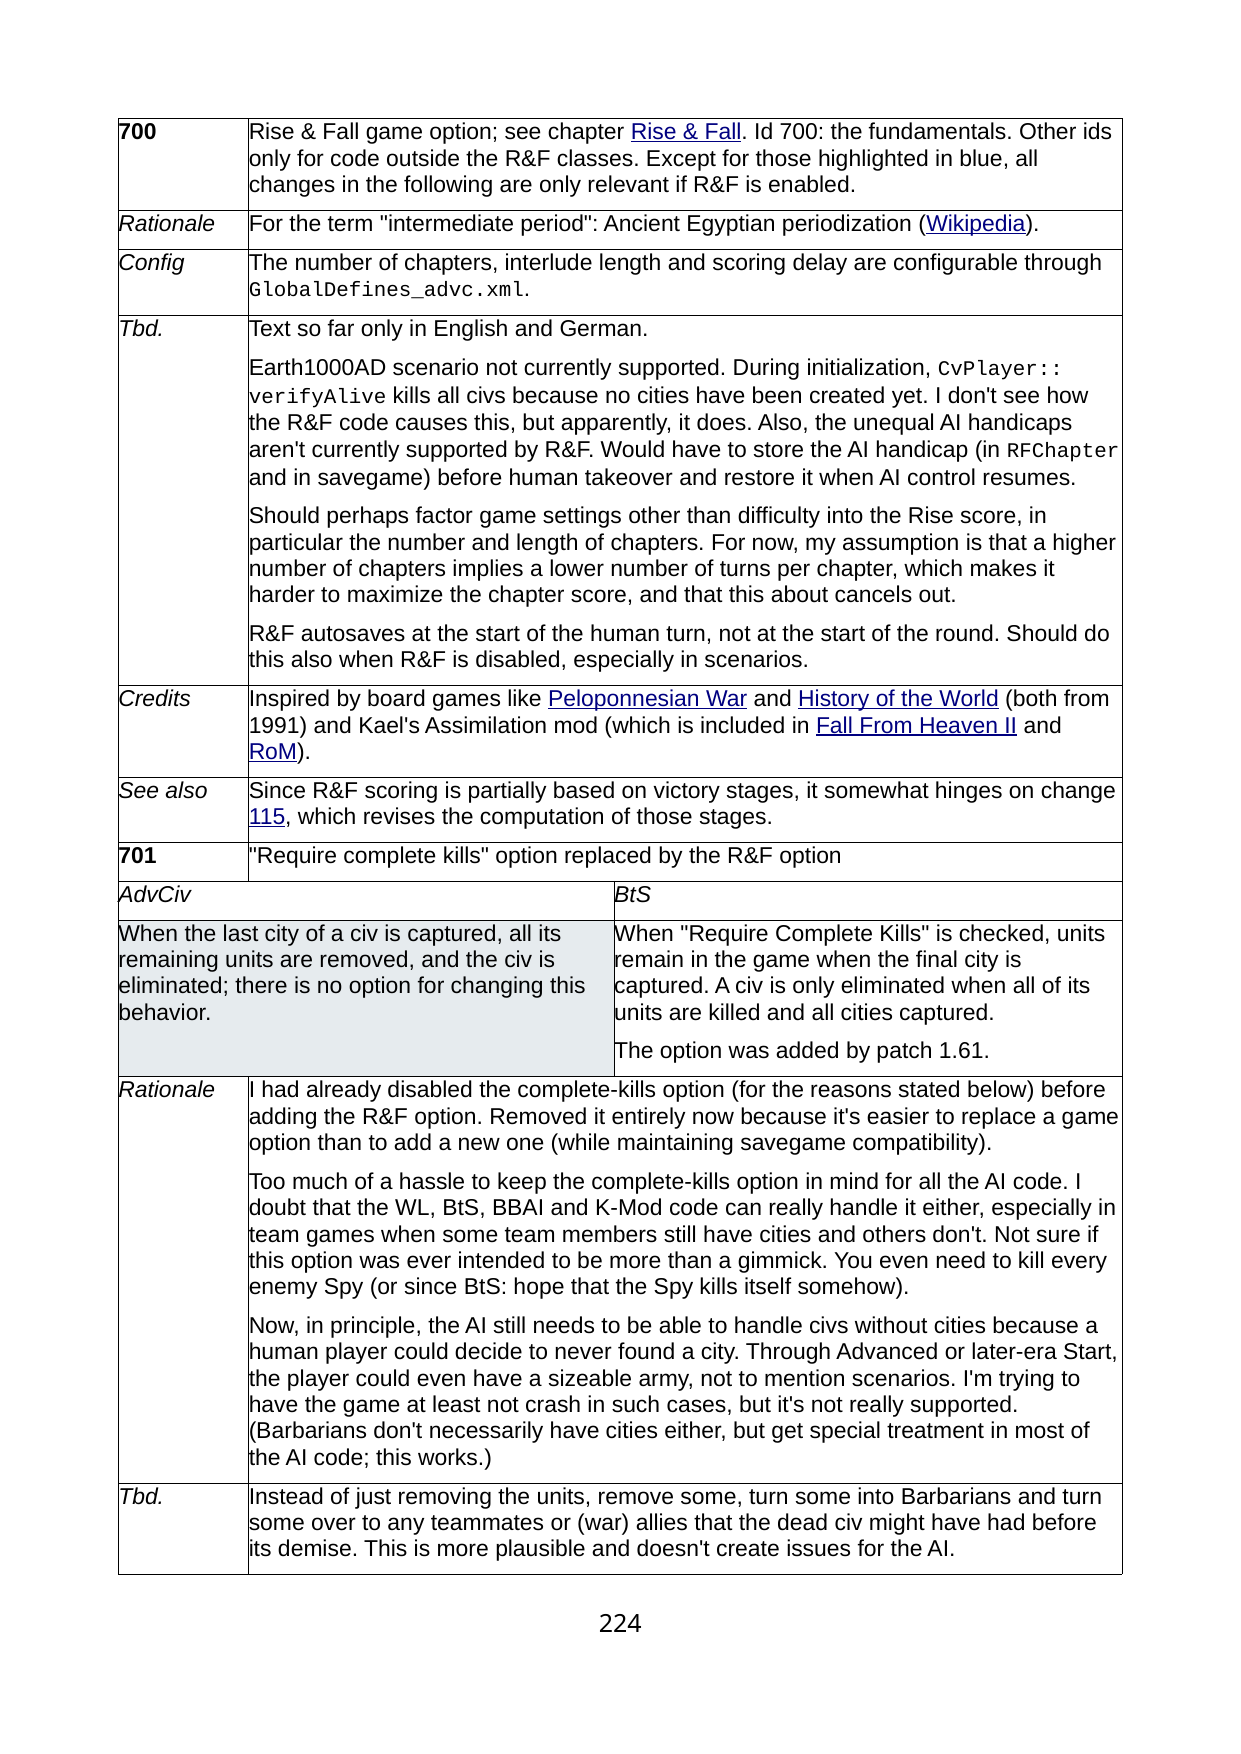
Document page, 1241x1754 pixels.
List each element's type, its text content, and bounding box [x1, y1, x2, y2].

table_cell Tbd. [119, 1484, 248, 1574]
table_cell For the term "intermediate period": Ancient Egyptian periodization (Wikipedia). [249, 211, 1122, 248]
table_cell "Require complete kills" option replaced by the R&F option [249, 843, 1122, 881]
table_cell Instead of just removing the units, remove some, turn some into Barbarians and turn some over to any teammates or (war) allies that the dead civ might have had before its demise. This is more plausible and doesn't create issues for the AI. [249, 1484, 1122, 1574]
table_cell I had already disabled the complete-kills option (for the reasons stated below) before adding the R&F option. Removed it entirely now because it's easier to replace a game option than to add a new one (while maintaining savegame compatibility). Too much of a hassle to keep the complete-kills option in mind for all the AI code. I doubt that the WL, BtS, BBAI and K-Mod code can really handle it either, especially in team games when some team members still have cities and others don't. Not sure if this option was ever intended to be more than a gimmick. You even need to kill every enemy Spy (or since BtS: hope that the Spy kills itself somehow). Now, in principle, the AI still needs to be able to handle civs without cities because a human player could decide to never found a city. Through Advanced or later-era Start, the player could even have a sizeable army, not to mention scenarios. I'm trying to have the game at least not crash in such cases, but it's not really supported. (Barbarians don't necessarily have cities either, but get special treatment in most of the AI code; this works.) [249, 1077, 1122, 1482]
table_cell Credits [119, 686, 248, 777]
table_cell When the last city of a civ is captured, all its remaining units are removed, and the civ is eliminated; there is no option for changing this behavior. [119, 921, 614, 1076]
table_cell Inspired by board games like Peloponnesian War and History of the World (both from 1991) and Kael's Assimilation mod (which is included in Fall From Heaven II and RoM). [249, 686, 1122, 777]
table_cell See also [119, 778, 248, 842]
table_cell AdvCiv [119, 882, 614, 919]
table_cell BtS [615, 882, 1122, 919]
table_header 700 [119, 119, 248, 210]
table_cell Config [119, 250, 248, 315]
table_cell 701 [119, 843, 248, 881]
table_cell Rationale [119, 211, 248, 248]
table_cell Tbd. [119, 316, 248, 685]
table_header Rise & Fall game option; see chapter Rise & Fall. Id 700: the fundamentals. Other ids only for code outside the R&F classes. Except for those highlighted in blue, all changes in the following are only relevant if R&F is enabled. [249, 119, 1122, 210]
table_cell When "Require Complete Kills" is checked, units remain in the game when the final city is captured. A civ is only eliminated when all of its units are killed and all cities captured. The option was added by patch 1.61. [615, 921, 1122, 1076]
table_cell Text so far only in English and German. Earth1000AD scenario not currently supported. During initialization, CvPlayer:: verifyAlive kills all civs because no cities have been created yet. I don't see how the R&F code causes this, but apparently, it does. Also, the unequal AI handicaps aren't currently supported by R&F. Would have to store the AI handicap (in RFChapter and in savegame) before human takeover and restore it when AI control resumes. Should perhaps factor game settings other than difficulty into the Rise score, in particular the number and length of chapters. For now, my assumption is that a higher number of chapters implies a lower number of turns per chapter, which makes it harder to maximize the chapter score, and that this about cancels out. R&F autosaves at the start of the human turn, not at the start of the round. Should do this also when R&F is disabled, especially in scenarios. [249, 316, 1122, 685]
table_cell Rationale [119, 1077, 248, 1482]
table_cell Since R&F scoring is partially based on victory stages, it somewhat hinges on change 115, which revises the computation of those stages. [249, 778, 1122, 842]
table_cell The number of chapters, interlude length and scoring delay are configurable through GlobalDefines_advc.xml. [249, 250, 1122, 315]
